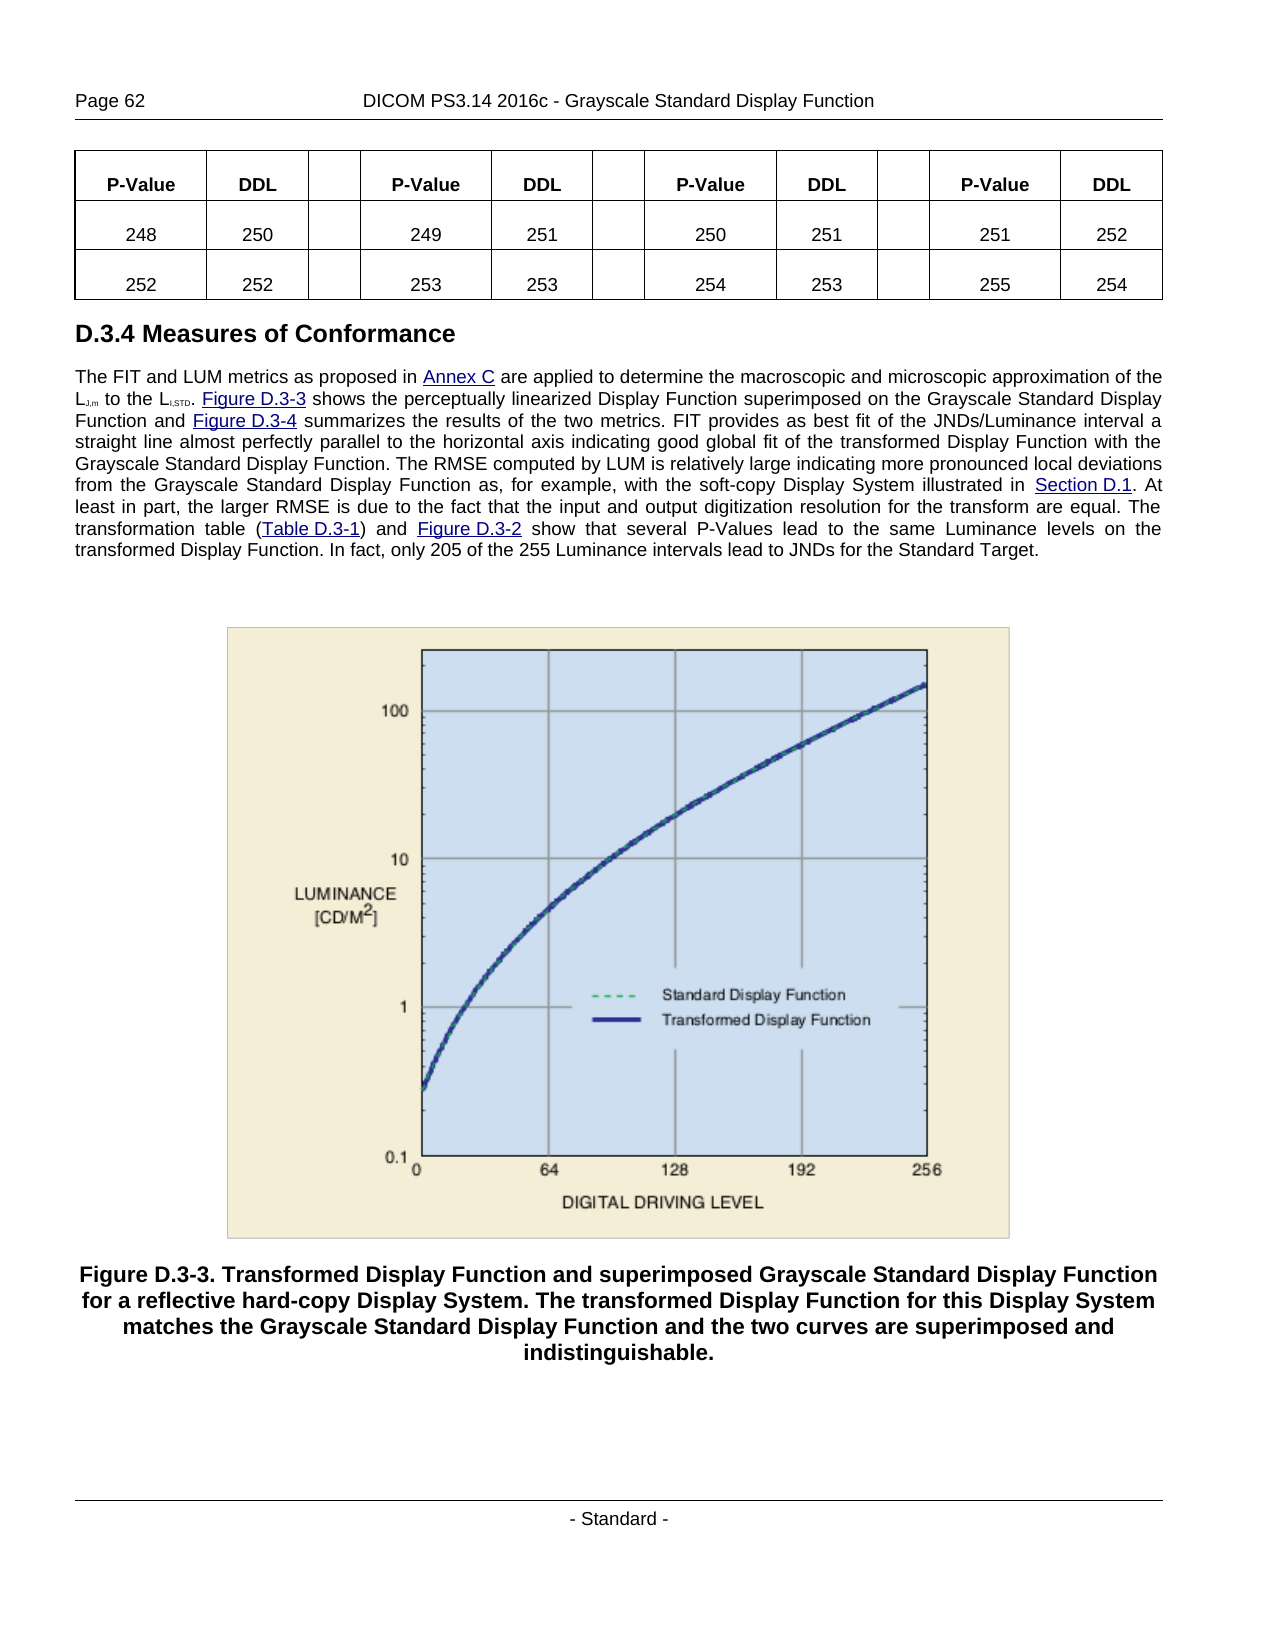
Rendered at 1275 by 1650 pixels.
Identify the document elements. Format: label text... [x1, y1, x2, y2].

table_cell 252 [1061, 201, 1162, 249]
table_header P-Value [76, 151, 206, 200]
table_cell 251 [930, 201, 1060, 249]
table_cell [309, 201, 360, 249]
table_cell 253 [777, 250, 877, 299]
table_header [593, 151, 644, 200]
table_cell 253 [361, 250, 491, 299]
table_cell [593, 201, 644, 249]
table_header DDL [777, 151, 877, 200]
table_header DDL [492, 151, 592, 200]
table_cell 250 [207, 201, 308, 249]
table_header P-Value [645, 151, 776, 200]
table_cell [878, 201, 929, 249]
table_cell 250 [645, 201, 776, 249]
table_cell 248 [76, 201, 206, 249]
table_cell [878, 250, 929, 299]
table_cell 249 [361, 201, 491, 249]
table_header [878, 151, 929, 200]
table_header P-Value [930, 151, 1060, 200]
table_cell 255 [930, 250, 1060, 299]
table_header DDL [1061, 151, 1162, 200]
table_cell [309, 250, 360, 299]
table_header P-Value [361, 151, 491, 200]
table_cell 251 [492, 201, 592, 249]
table_cell 252 [207, 250, 308, 299]
table_cell 252 [76, 250, 206, 299]
table_cell [593, 250, 644, 299]
table_header [309, 151, 360, 200]
table_cell 251 [777, 201, 877, 249]
text Figure D.3-3. Transformed Display Function and superimposed Grayscale Standard Display Function for a reflective hard-copy Display System. The transformed Display Function for this Display System matches the Grayscale Standard Display Function and the two curves are superimposed and indistinguishable. [75, 1262, 1162, 1365]
text The FIT and LUM metrics as proposed in Annex C are applied to determine the macroscopic and microscopic approximation of the LJ,m to the LI,STD. Figure D.3-3 shows the perceptually linearized Display Function superimposed on the Grayscale Standard Display Function and Figure D.3-4 summarizes the results of the two metrics. FIT provides as best fit of the JNDs/Luminance interval a straight line almost perfectly parallel to the horizontal axis indicating good global fit of the transformed Display Function with the Grayscale Standard Display Function. The RMSE computed by LUM is relatively large indicating more pronounced local deviations from the Grayscale Standard Display Function as, for example, with the soft-copy Display System illustrated in Section D.1. At least in part, the larger RMSE is due to the fact that the input and output digitization resolution for the transform are equal. The transformation table (Table D.3-1) and Figure D.3-2 show that several P-Values lead to the same Luminance levels on the transformed Display Function. In fact, only 205 of the 255 Luminance intervals lead to JNDs for the Standard Target. [75, 366, 1162, 560]
picture [226, 626, 1011, 1240]
table_cell 254 [1061, 250, 1162, 299]
table_header DDL [207, 151, 308, 200]
table_cell 254 [645, 250, 776, 299]
table_cell 253 [492, 250, 592, 299]
text D.3.4 Measures of Conformance [75, 319, 1162, 348]
